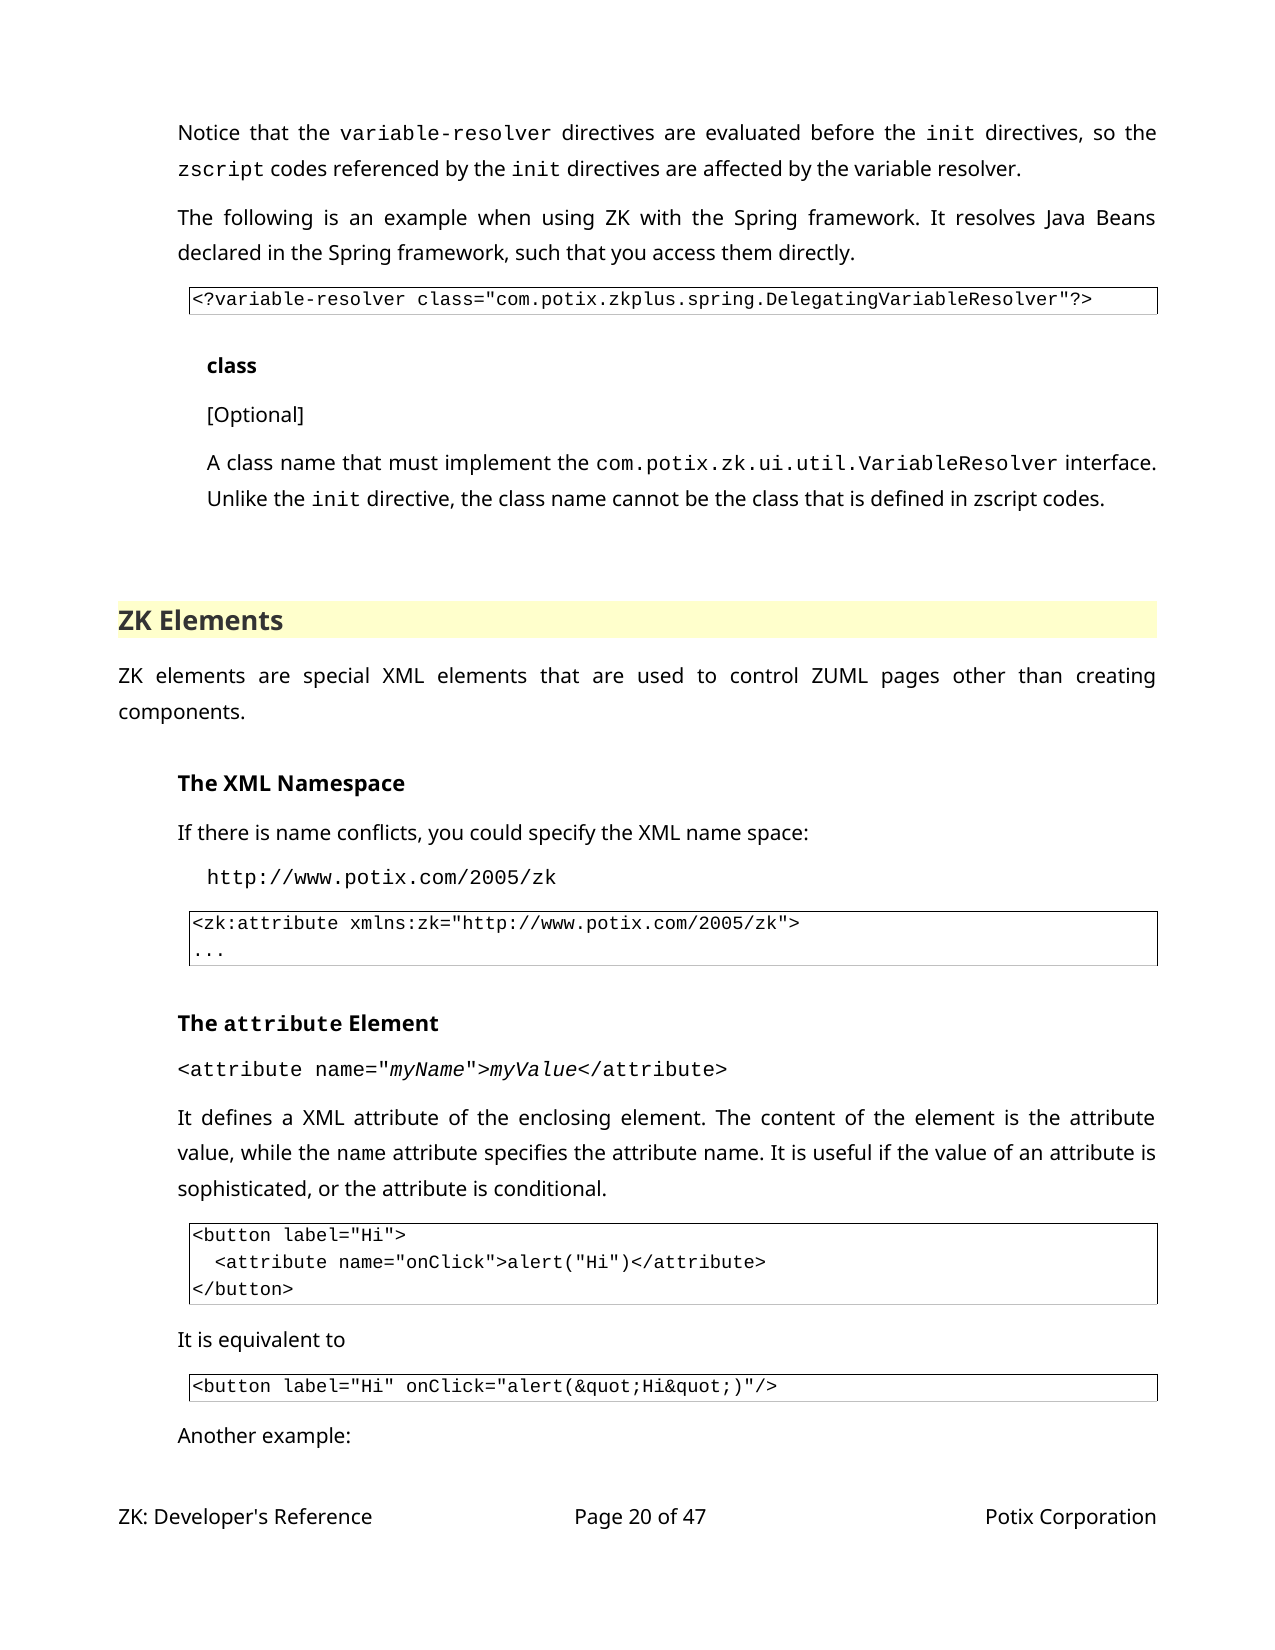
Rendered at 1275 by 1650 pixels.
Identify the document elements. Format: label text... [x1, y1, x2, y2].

text The following is an example when using ZK with the Spring framework. It resolves Java Beans declared in the Spring framework, such that you access them directly. [177, 203, 1157, 266]
subtitle The XML Namespace [177, 767, 1157, 797]
text <zk:attribute xmlns:zk="http://www.potix.com/2005/zk"> [190, 912, 1157, 935]
text <attribute name="myName">myValue</attribute> [177, 1059, 1157, 1082]
text http://www.potix.com/2005/zk [207, 867, 1157, 891]
text </button> [190, 1277, 1157, 1304]
text ZK elements are special XML elements that are used to control ZUML pages other than creating components. [118, 662, 1157, 725]
text Another example: [177, 1422, 1157, 1450]
text A class name that must implement the com.potix.zk.ui.util.VariableResolver interface. Unlike the init directive, the class name cannot be the class that is defined in zscript codes. [207, 448, 1157, 513]
text <button label="Hi"> [190, 1224, 1157, 1247]
text It defines a XML attribute of the enclosing element. The content of the element is the attribute value, while the name attribute specifies the attribute name. It is useful if the value of an attribute is sophisticated, or the attribute is conditional. [177, 1103, 1157, 1202]
text Notice that the variable-resolver directives are evaluated before the init directives, so the zscript codes referenced by the init directives are affected by the variable resolver. [177, 118, 1157, 182]
text [Optional] [207, 400, 1157, 428]
subtitle The attribute Element [177, 1008, 1157, 1038]
text <button label="Hi" onClick="alert(&quot;Hi&quot;)"/> [190, 1375, 1157, 1401]
subtitle class [207, 351, 1157, 379]
text ... [190, 938, 1157, 965]
text <attribute name="onClick">alert("Hi")</attribute> [190, 1250, 1157, 1274]
text <?variable-resolver class="com.potix.zkplus.spring.DelegatingVariableResolver"?> [190, 288, 1157, 314]
subtitle ZK Elements [118, 601, 1157, 638]
text It is equivalent to [177, 1325, 1157, 1353]
text If there is name conflicts, you could specify the XML name space: [177, 818, 1157, 846]
